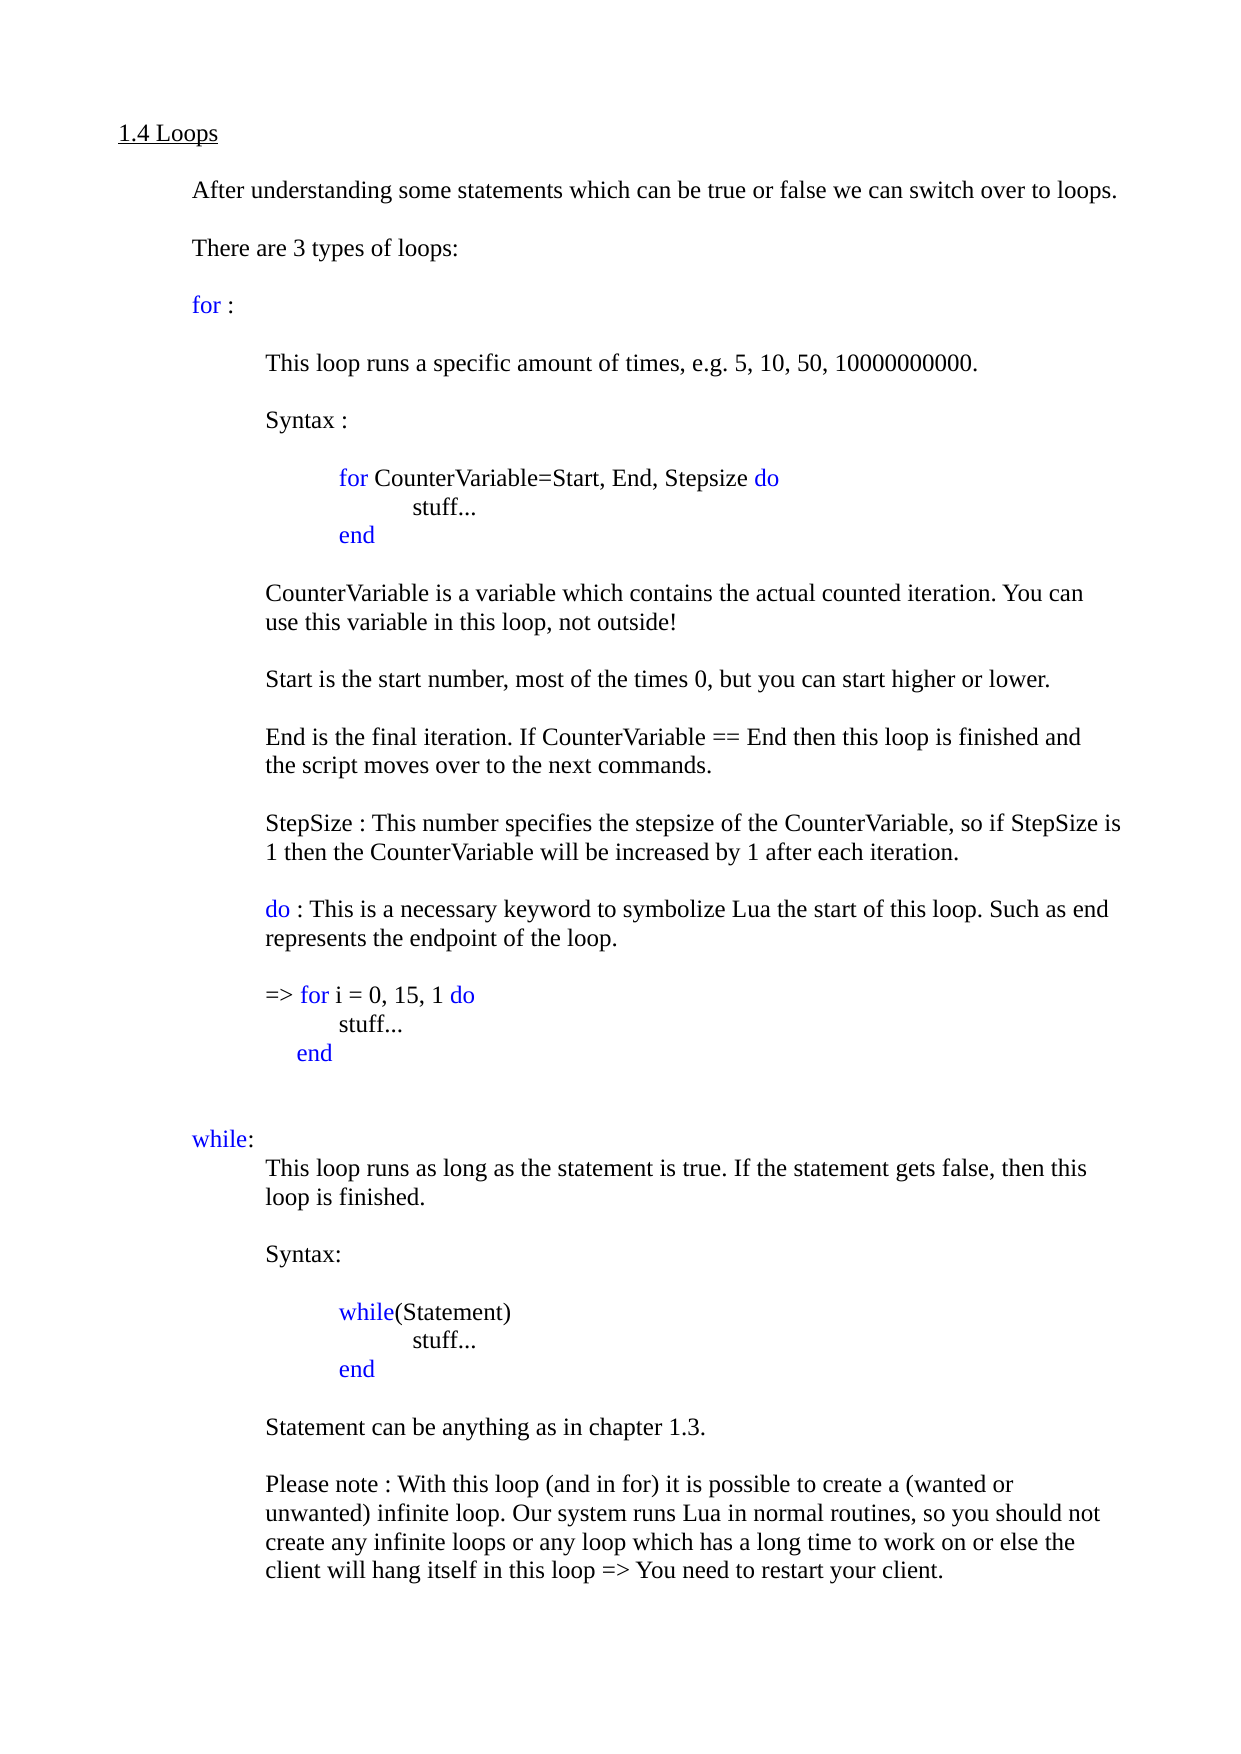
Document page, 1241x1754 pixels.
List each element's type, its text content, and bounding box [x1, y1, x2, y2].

text end [118, 1354, 1122, 1383]
text This loop runs as long as the statement is true. If the statement gets false, then this loop is finished. [118, 1153, 1122, 1211]
text After understanding some statements which can be true or false we can switch over to loops. [118, 176, 1122, 204]
text while: [118, 1124, 1122, 1153]
text Please note : With this loop (and in for) it is possible to create a (wanted or unwanted) infinite loop. Our system runs Lua in normal routines, so you should not create any infinite loops or any loop which has a long time to work on or else the client will hang itself in this loop => You need to restart your client. [118, 1469, 1122, 1584]
text end [118, 1038, 1122, 1067]
text Syntax: [118, 1239, 1122, 1268]
text This loop runs a specific amount of times, e.g. 5, 10, 50, 10000000000. [118, 348, 1122, 377]
text end [118, 521, 1122, 549]
text Syntax : [118, 406, 1122, 434]
text There are 3 types of loops: [118, 233, 1122, 262]
text stuff... [118, 1009, 1122, 1038]
text CounterVariable is a variable which contains the actual counted iteration. You can use this variable in this loop, not outside! [118, 578, 1122, 636]
text Statement can be anything as in chapter 1.3. [118, 1412, 1122, 1441]
text for CounterVariable=Start, End, Stepsize do [118, 463, 1122, 492]
text do : This is a necessary keyword to symbolize Lua the start of this loop. Such as end represents the endpoint of the loop. [118, 894, 1122, 952]
text for : [118, 291, 1122, 319]
text End is the final iteration. If CounterVariable == End then this loop is finished and the script moves over to the next commands. [118, 722, 1122, 779]
text stuff... [118, 492, 1122, 521]
text while(Statement) [118, 1297, 1122, 1326]
text StepSize : This number specifies the stepsize of the CounterVariable, so if StepSize is 1 then the CounterVariable will be increased by 1 after each iteration. [118, 808, 1122, 866]
text => for i = 0, 15, 1 do [118, 981, 1122, 1009]
text 1.4 Loops [118, 118, 1122, 147]
text Start is the start number, most of the times 0, but you can start higher or lower. [118, 664, 1122, 693]
text stuff... [118, 1326, 1122, 1354]
